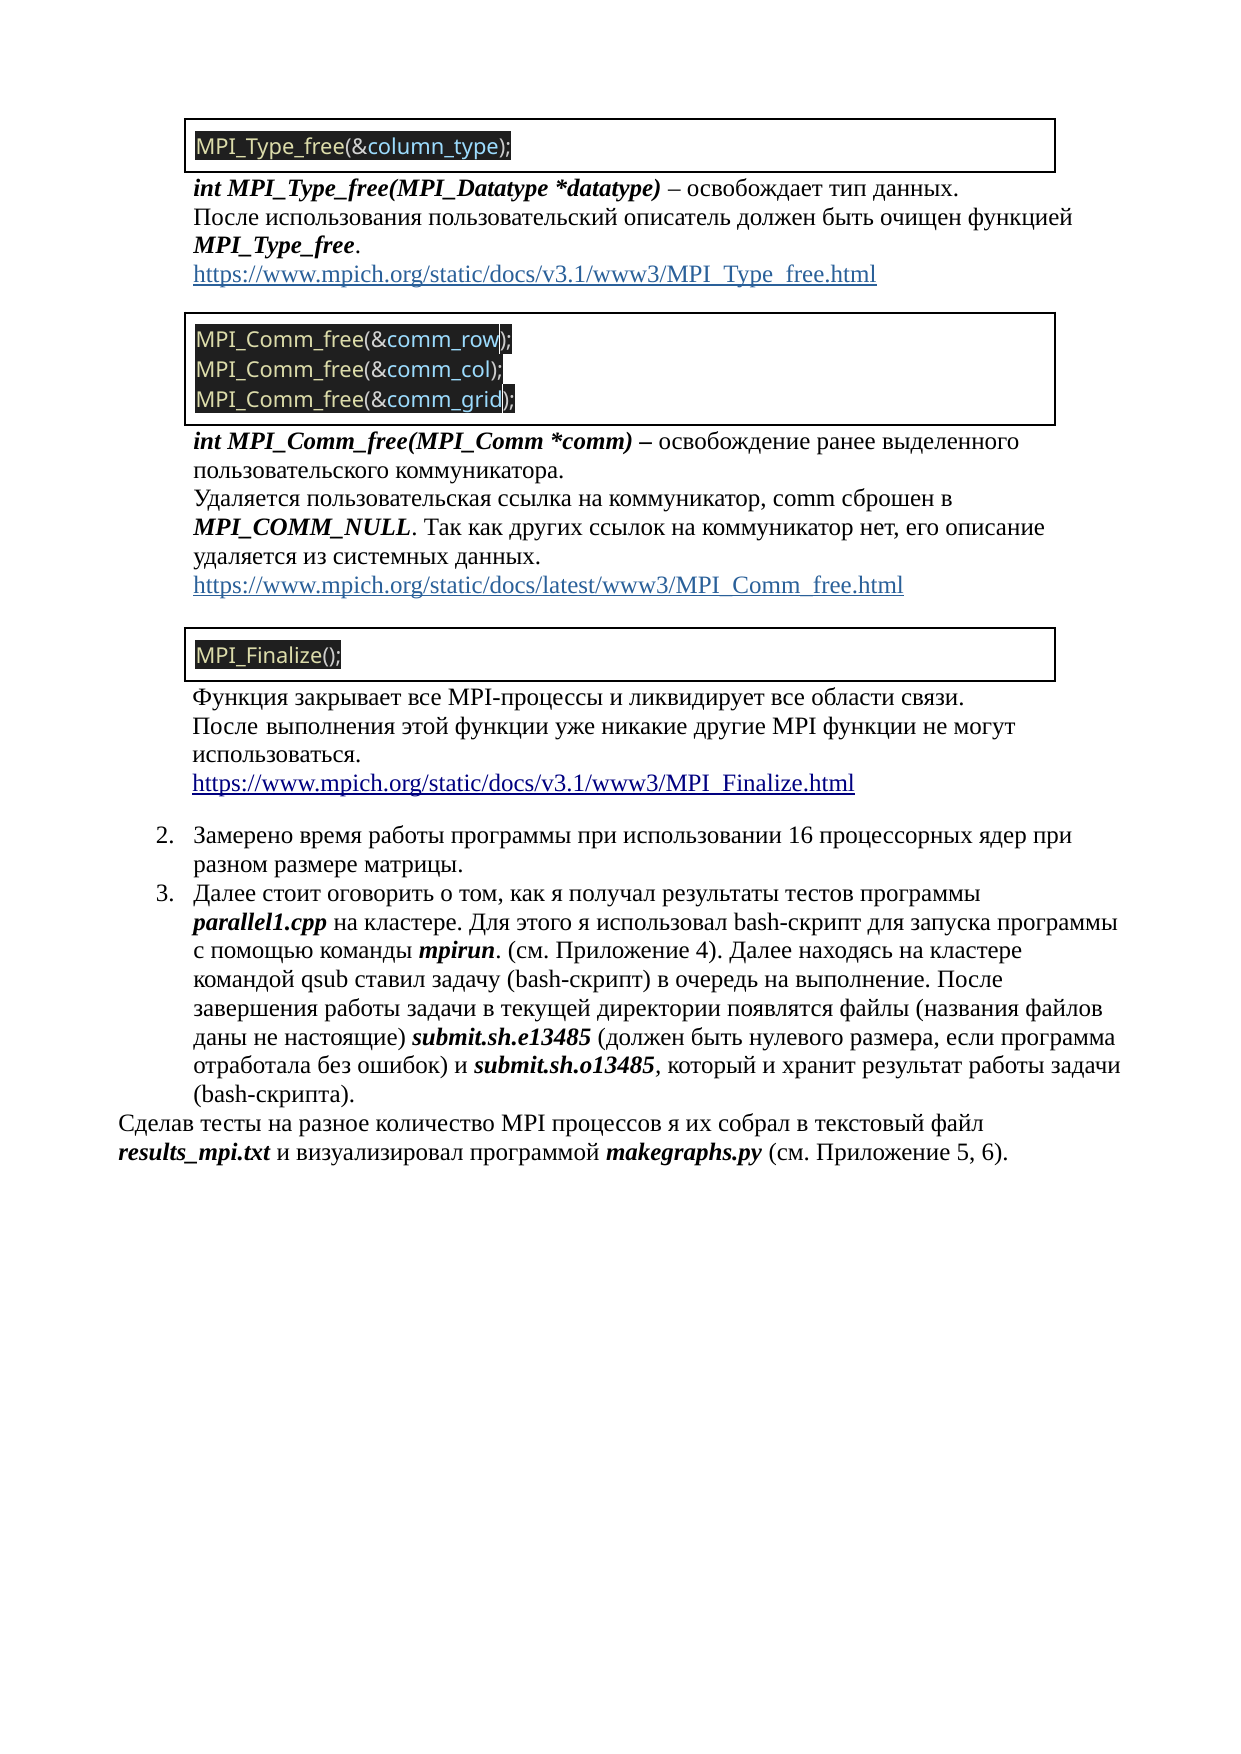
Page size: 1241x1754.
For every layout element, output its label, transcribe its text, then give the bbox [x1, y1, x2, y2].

text После использования пользовательский описатель должен быть очищен функцией MPI_Type_free. [193, 202, 1122, 259]
text int MPI_Comm_free(MPI_Comm *comm) – освобождение ранее выделенного пользовательского коммуникатора. [193, 426, 1122, 483]
text Функция закрывает все MPI-процессы и ликвидирует все области связи. [118, 682, 1122, 711]
text https://www.mpich.org/static/docs/v3.1/www3/MPI_Type_free.html [193, 259, 1122, 288]
text Удаляется пользовательская ссылка на коммуникатор, comm сброшен в MPI_COMM_NULL. Так как других ссылок на коммуникатор нет, его описание удаляется из системных данных. [193, 483, 1122, 570]
list Замерено время работы программы при использовании 16 процессорных ядер при разном размере матрицы. [156, 821, 1122, 878]
list Сделав тесты на разное количество MPI процессов я их собрал в текстовый файл results_mpi.txt и визуализировал программой makegraphs.py (см. Приложение 5, 6). [118, 1108, 1122, 1166]
text https://www.mpich.org/static/docs/latest/www3/MPI_Comm_free.html [193, 570, 1122, 598]
text После выполнения этой функции уже никакие другие MPI функции не могут использоваться. [118, 711, 1122, 768]
table_header MPI_Finalize(); [186, 629, 1054, 680]
table_header MPI_Comm_free(&comm_row); MPI_Comm_free(&comm_col); MPI_Comm_free(&comm_grid); [186, 314, 1054, 424]
table_header MPI_Type_free(&column_type); [186, 120, 1054, 171]
text int MPI_Type_free(MPI_Datatype *datatype) – освобождает тип данных. [193, 173, 1122, 202]
list Далее стоит оговорить о том, как я получал результаты тестов программы parallel1.cpp на кластере. Для этого я использовал bash-скрипт для запуска программы с помощью команды mpirun. (см. Приложение 4). Далее находясь на кластере командой qsub ставил задачу (bash-скрипт) в очередь на выполнение. После завершения работы задачи в текущей директории появлятся файлы (названия файлов даны не настоящие) submit.sh.e13485 (должен быть нулевого размера, если программа отработала без ошибок) и submit.sh.o13485, который и хранит результат работы задачи (bash-скрипта). [156, 878, 1122, 1108]
text https://www.mpich.org/static/docs/v3.1/www3/MPI_Finalize.html [118, 768, 1122, 797]
